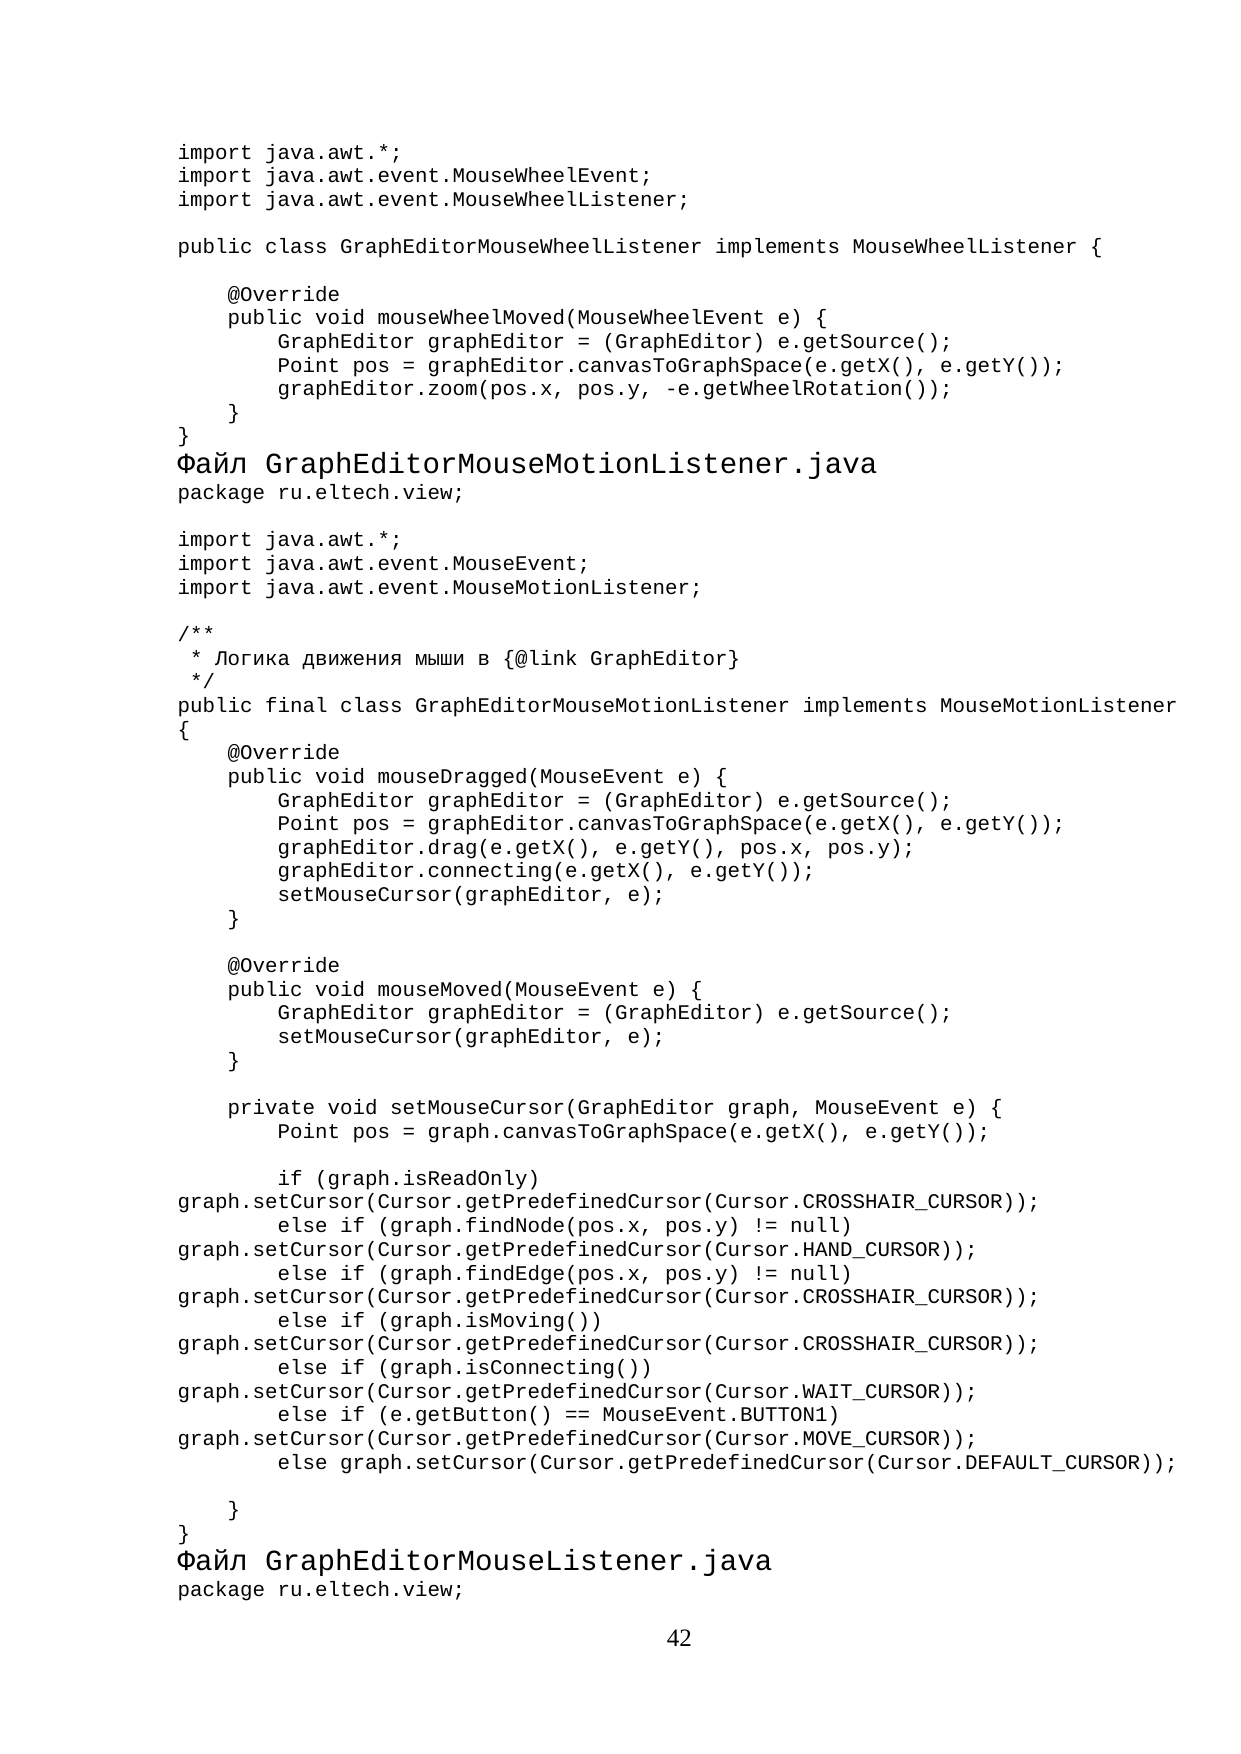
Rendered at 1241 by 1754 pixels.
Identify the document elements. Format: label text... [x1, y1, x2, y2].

text @Override [177, 955, 1181, 979]
text public void mouseMoved(MouseEvent e) { [177, 979, 1181, 1002]
text import java.awt.*; [177, 142, 1181, 165]
text public void mouseWheelMoved(MouseWheelEvent e) { [177, 307, 1181, 331]
text public final class GraphEditorMouseMotionListener implements MouseMotionListener { [177, 695, 1181, 742]
text graphEditor.connecting(e.getX(), e.getY()); [177, 861, 1181, 884]
text GraphEditor graphEditor = (GraphEditor) e.getSource(); [177, 789, 1181, 813]
text graphEditor.zoom(pos.x, pos.y, -e.getWheelRotation()); [177, 378, 1181, 402]
text @Override [177, 742, 1181, 766]
text package ru.eltech.view; [177, 1579, 1181, 1603]
text Файл GraphEditorMouseMotionListener.java [177, 449, 1181, 482]
text } [177, 1523, 1181, 1546]
text setMouseCursor(graphEditor, e); [177, 1026, 1181, 1050]
text @Override [177, 284, 1181, 307]
text Файл GraphEditorMouseListener.java [177, 1546, 1181, 1579]
text } [177, 402, 1181, 426]
text else if (graph.findNode(pos.x, pos.y) != null) graph.setCursor(Cursor.getPredefinedCursor(Cursor.HAND_CURSOR)); [177, 1215, 1181, 1262]
text GraphEditor graphEditor = (GraphEditor) e.getSource(); [177, 331, 1181, 354]
text else graph.setCursor(Cursor.getPredefinedCursor(Cursor.DEFAULT_CURSOR)); [177, 1452, 1181, 1475]
text setMouseCursor(graphEditor, e); [177, 884, 1181, 908]
text package ru.eltech.view; [177, 482, 1181, 506]
text GraphEditor graphEditor = (GraphEditor) e.getSource(); [177, 1002, 1181, 1026]
text import java.awt.*; [177, 529, 1181, 553]
text /** [177, 624, 1181, 648]
text Point pos = graphEditor.canvasToGraphSpace(e.getX(), e.getY()); [177, 354, 1181, 378]
text Point pos = graphEditor.canvasToGraphSpace(e.getX(), e.getY()); [177, 813, 1181, 837]
text if (graph.isReadOnly) graph.setCursor(Cursor.getPredefinedCursor(Cursor.CROSSHAIR_CURSOR)); [177, 1168, 1181, 1215]
text import java.awt.event.MouseEvent; [177, 553, 1181, 577]
text else if (e.getButton() == MouseEvent.BUTTON1) graph.setCursor(Cursor.getPredefinedCursor(Cursor.MOVE_CURSOR)); [177, 1404, 1181, 1452]
text import java.awt.event.MouseWheelListener; [177, 189, 1181, 213]
text else if (graph.isMoving()) graph.setCursor(Cursor.getPredefinedCursor(Cursor.CROSSHAIR_CURSOR)); [177, 1310, 1181, 1357]
text */ [177, 671, 1181, 695]
text public void mouseDragged(MouseEvent e) { [177, 766, 1181, 789]
text * Логика движения мыши в {@link GraphEditor} [177, 648, 1181, 671]
text else if (graph.findEdge(pos.x, pos.y) != null) graph.setCursor(Cursor.getPredefinedCursor(Cursor.CROSSHAIR_CURSOR)); [177, 1262, 1181, 1310]
text private void setMouseCursor(GraphEditor graph, MouseEvent e) { [177, 1097, 1181, 1121]
text else if (graph.isConnecting()) graph.setCursor(Cursor.getPredefinedCursor(Cursor.WAIT_CURSOR)); [177, 1357, 1181, 1404]
text } [177, 426, 1181, 449]
text graphEditor.drag(e.getX(), e.getY(), pos.x, pos.y); [177, 837, 1181, 861]
text import java.awt.event.MouseWheelEvent; [177, 165, 1181, 189]
text } [177, 908, 1181, 931]
text } [177, 1050, 1181, 1073]
text Point pos = graph.canvasToGraphSpace(e.getX(), e.getY()); [177, 1121, 1181, 1144]
text } [177, 1499, 1181, 1523]
text public class GraphEditorMouseWheelListener implements MouseWheelListener { [177, 236, 1181, 260]
text import java.awt.event.MouseMotionListener; [177, 577, 1181, 600]
